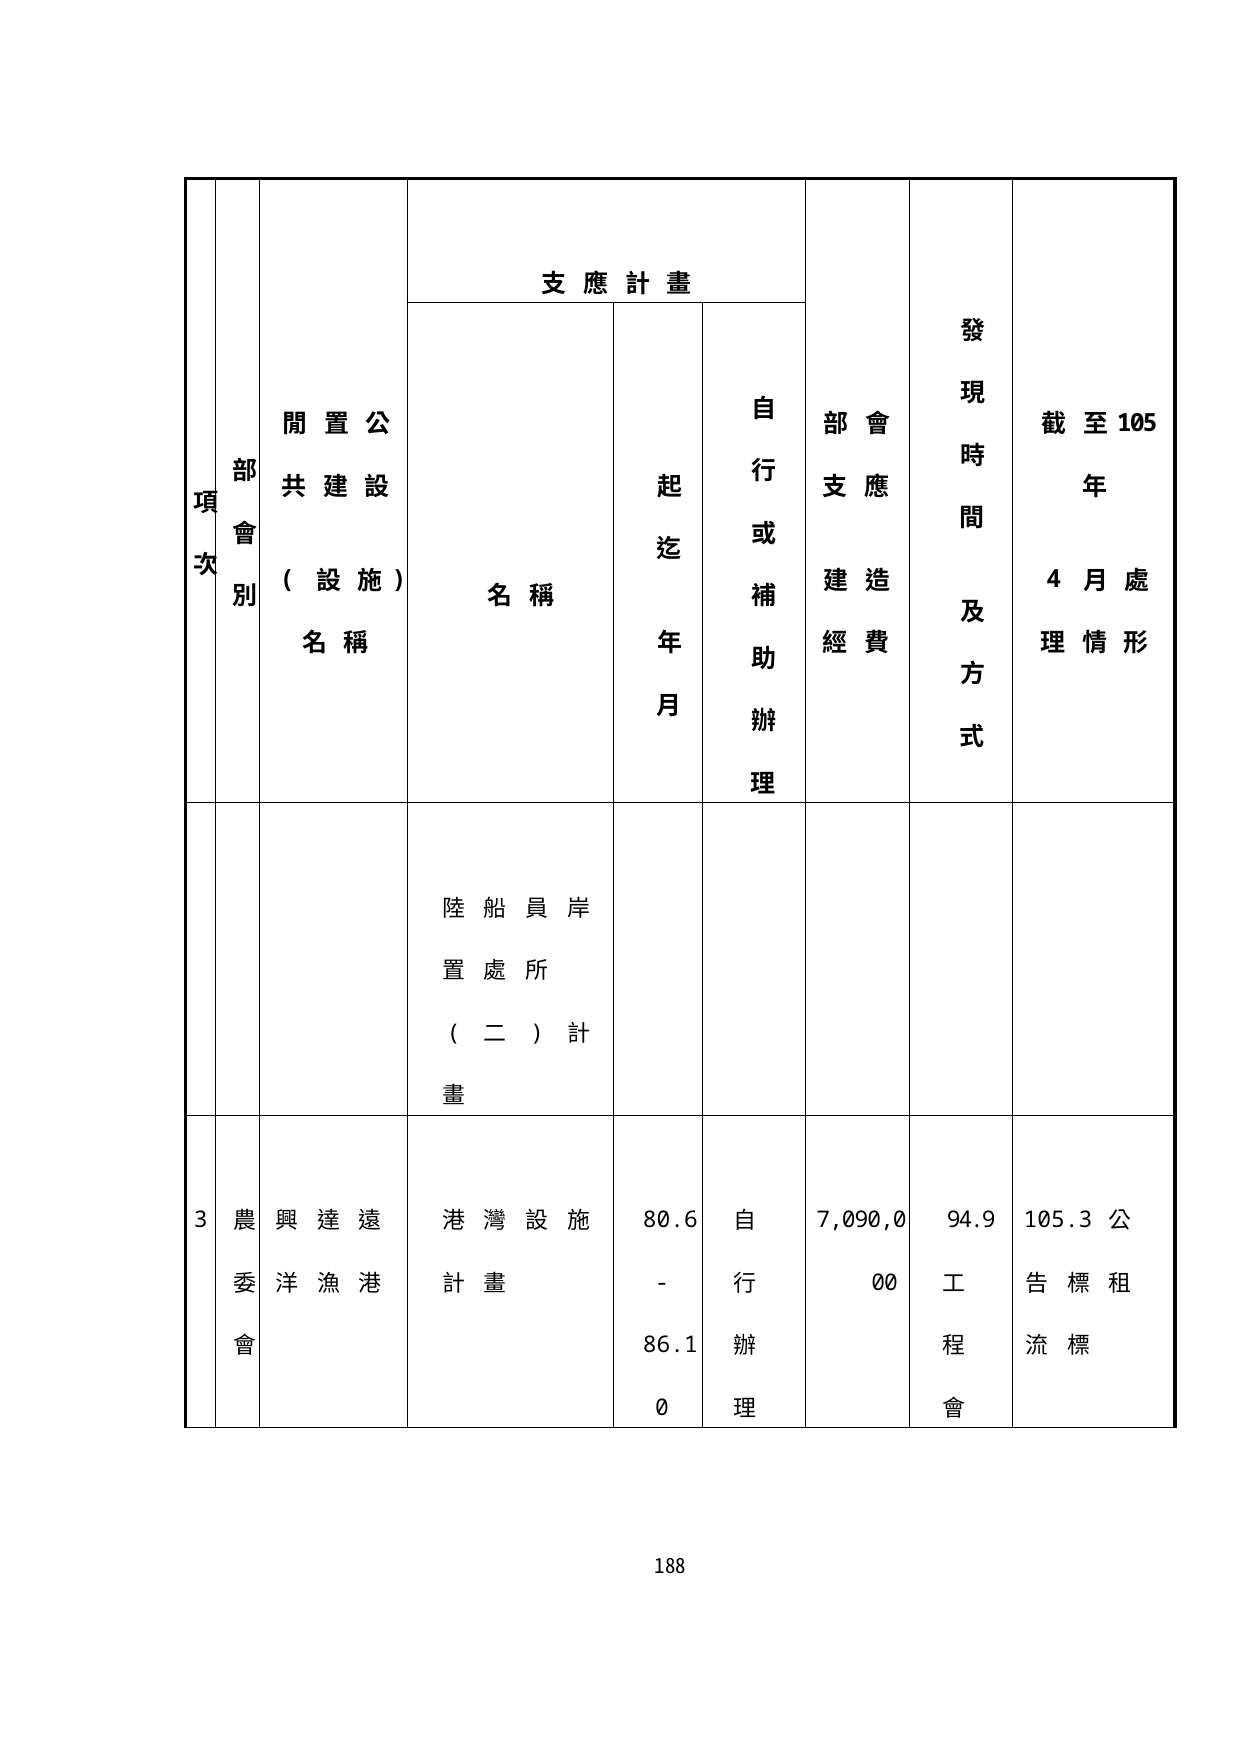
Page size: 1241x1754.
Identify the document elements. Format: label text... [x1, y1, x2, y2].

table_cell [910, 803, 1012, 1115]
table_cell [614, 803, 702, 1115]
table_cell 7,090,000 [806, 1116, 909, 1427]
table_cell 3 [187, 1116, 215, 1427]
table_cell [216, 803, 259, 1115]
table_cell [806, 803, 909, 1115]
table_header 發現時間 及方式 [910, 180, 1012, 802]
table_cell 94.9工程會 [910, 1116, 1012, 1427]
table_header 截至105年 4月處理情形 [1013, 180, 1173, 802]
table_cell 陸船員岸置處所(二)計畫 [408, 803, 613, 1115]
table_cell 港灣設施計畫 [408, 1116, 613, 1427]
table_header 支應計畫 [408, 180, 805, 302]
table_header 部會支應 建造經費 [806, 180, 909, 802]
table_cell 興達遠洋漁港 [260, 1116, 407, 1427]
table_header 閒置公共建設 (設施)名稱 [260, 180, 407, 802]
table_cell 自行辦理 [703, 1116, 805, 1427]
table_cell 自行或補助辦理 [703, 303, 805, 802]
table_cell 105.3公告標租流標 [1013, 1116, 1173, 1427]
table_cell 起迄 年月 [614, 303, 702, 802]
table_cell [1013, 803, 1173, 1115]
table_cell 80.6- 86.10 [614, 1116, 702, 1427]
table_cell [703, 803, 805, 1115]
table_header 部會別 [216, 180, 259, 802]
table_cell [260, 803, 407, 1115]
table_cell 名稱 [408, 303, 613, 802]
table_cell [187, 803, 215, 1115]
table_header 項次 [187, 180, 215, 802]
table_cell 農委會 [216, 1116, 259, 1427]
